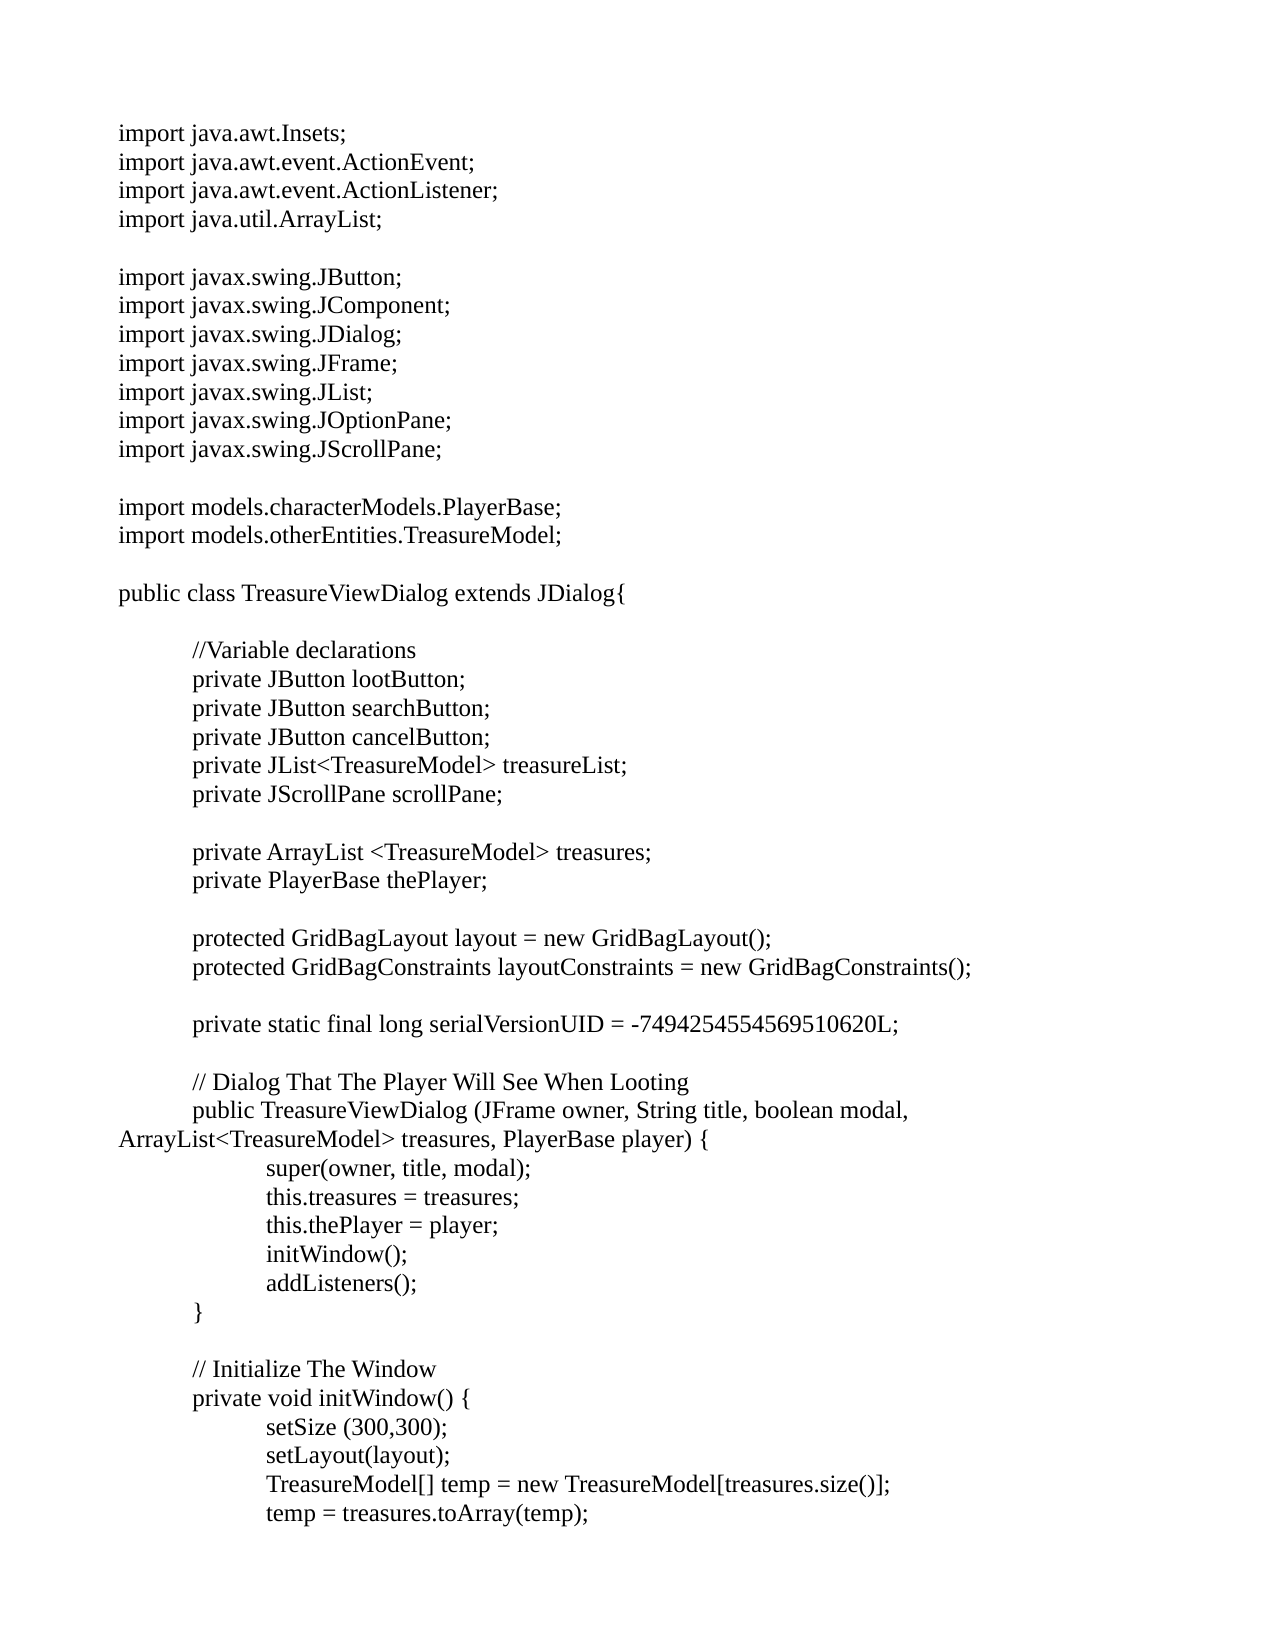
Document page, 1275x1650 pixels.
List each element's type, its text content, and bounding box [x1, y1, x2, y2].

text import java.awt.Insets; import java.awt.event.ActionEvent; import java.awt.event.ActionListener; import java.util.ArrayList; import javax.swing.JButton; import javax.swing.JComponent; import javax.swing.JDialog; import javax.swing.JFrame; import javax.swing.JList; import javax.swing.JOptionPane; import javax.swing.JScrollPane; import models.characterModels.PlayerBase; import models.otherEntities.TreasureModel; public class TreasureViewDialog extends JDialog{ //Variable declarations private JButton lootButton; private JButton searchButton; private JButton cancelButton; private JList<TreasureModel> treasureList; private JScrollPane scrollPane; private ArrayList <TreasureModel> treasures; private PlayerBase thePlayer; protected GridBagLayout layout = new GridBagLayout(); protected GridBagConstraints layoutConstraints = new GridBagConstraints(); private static final long serialVersionUID = -7494254554569510620L; // Dialog That The Player Will See When Looting public TreasureViewDialog (JFrame owner, String title, boolean modal, ArrayList<TreasureModel> treasures, PlayerBase player) { super(owner, title, modal); this.treasures = treasures; this.thePlayer = player; initWindow(); addListeners(); } // Initialize The Window private void initWindow() { setSize (300,300); setLayout(layout); TreasureModel[] temp = new TreasureModel[treasures.size()]; temp = treasures.toArray(temp); [118, 118, 1157, 1527]
